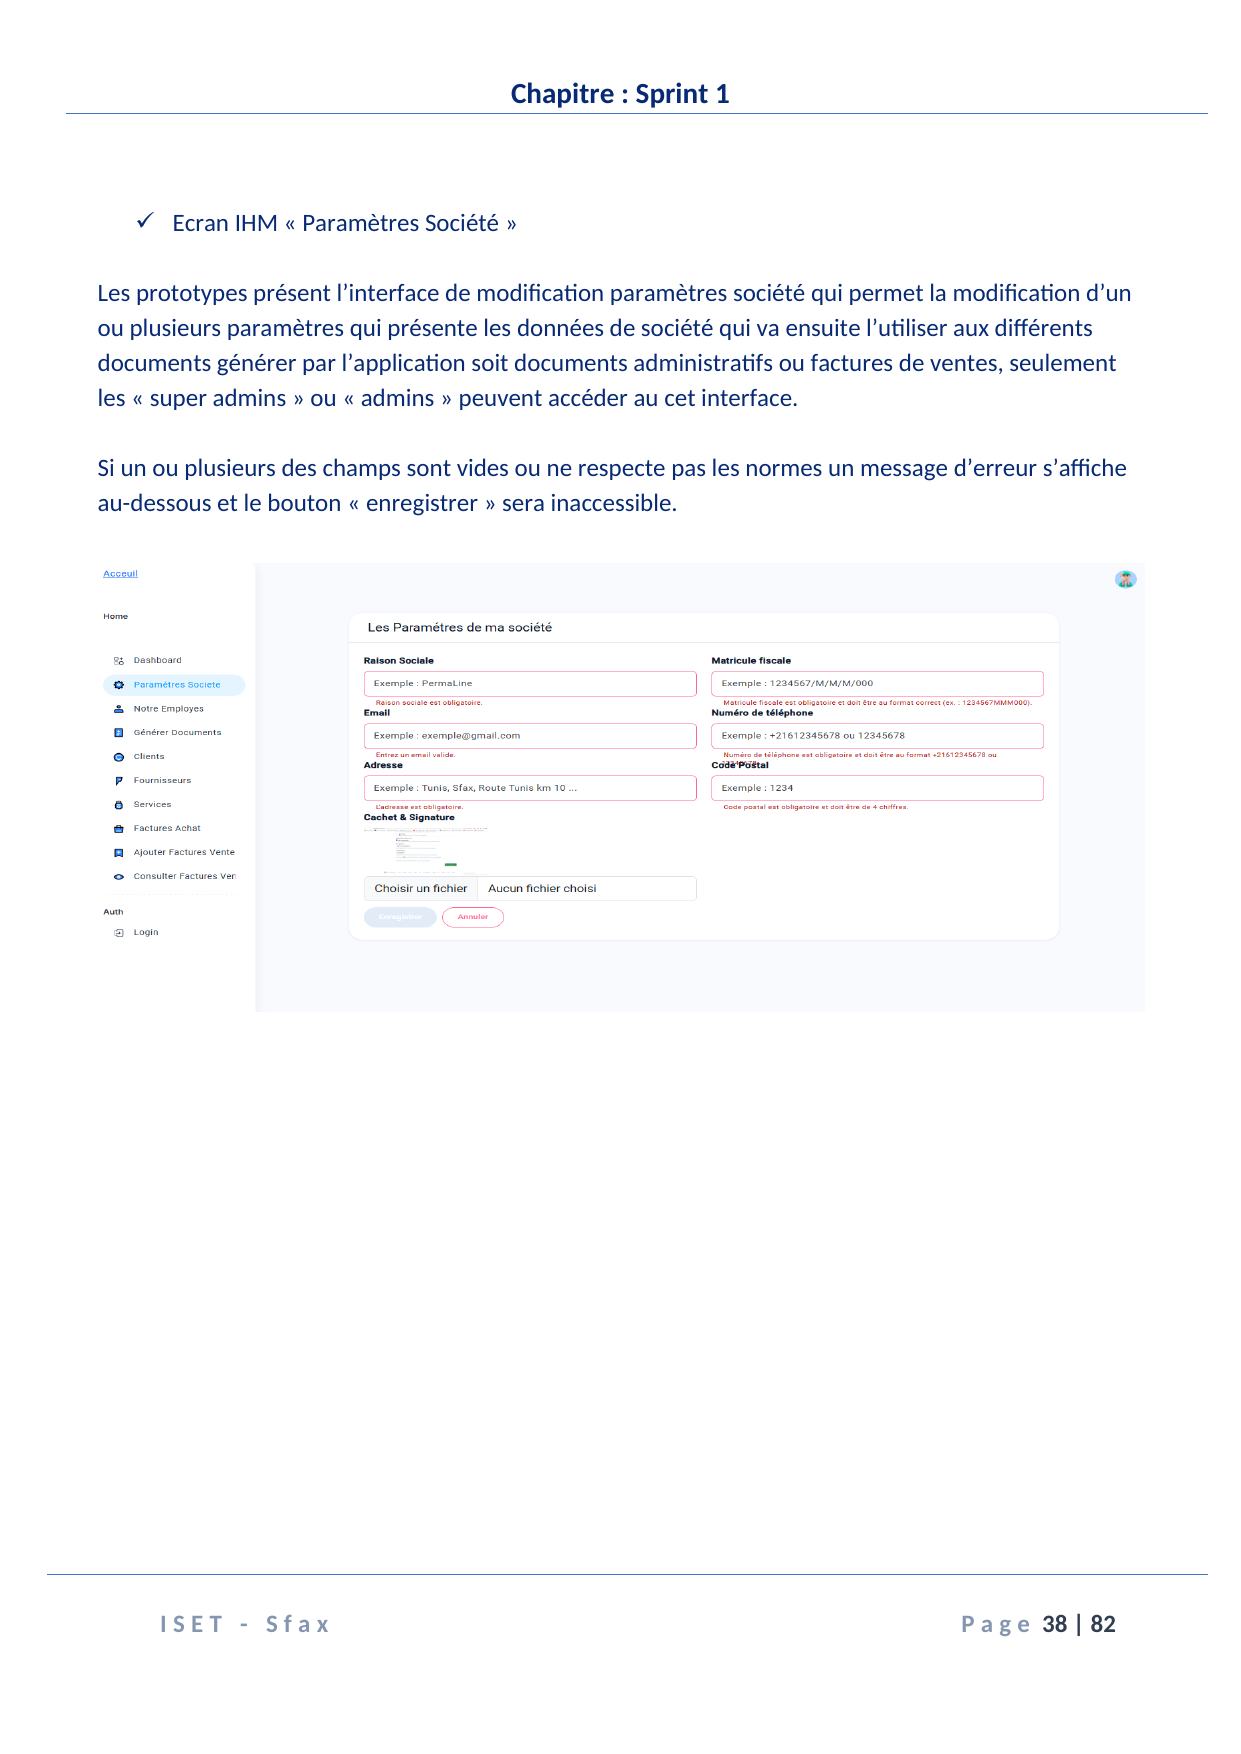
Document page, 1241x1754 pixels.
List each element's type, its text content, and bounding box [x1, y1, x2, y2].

text Si un ou plusieurs des champs sont vides ou ne respecte pas les normes un message d’erreur s’affiche au-dessous et le bouton « enregistrer » sera inaccessible. [97, 452, 1143, 518]
text Les prototypes présent l’interface de modification paramètres société qui permet la modification d’un ou plusieurs paramètres qui présente les données de société qui va ensuite l’utiliser aux différents documents générer par l’application soit documents administratifs ou factures de ventes, seulement les « super admins » ou « admins » peuvent accéder au cet interface. [97, 277, 1143, 413]
list Ecran IHM « Paramètres Société » [135, 207, 1143, 238]
